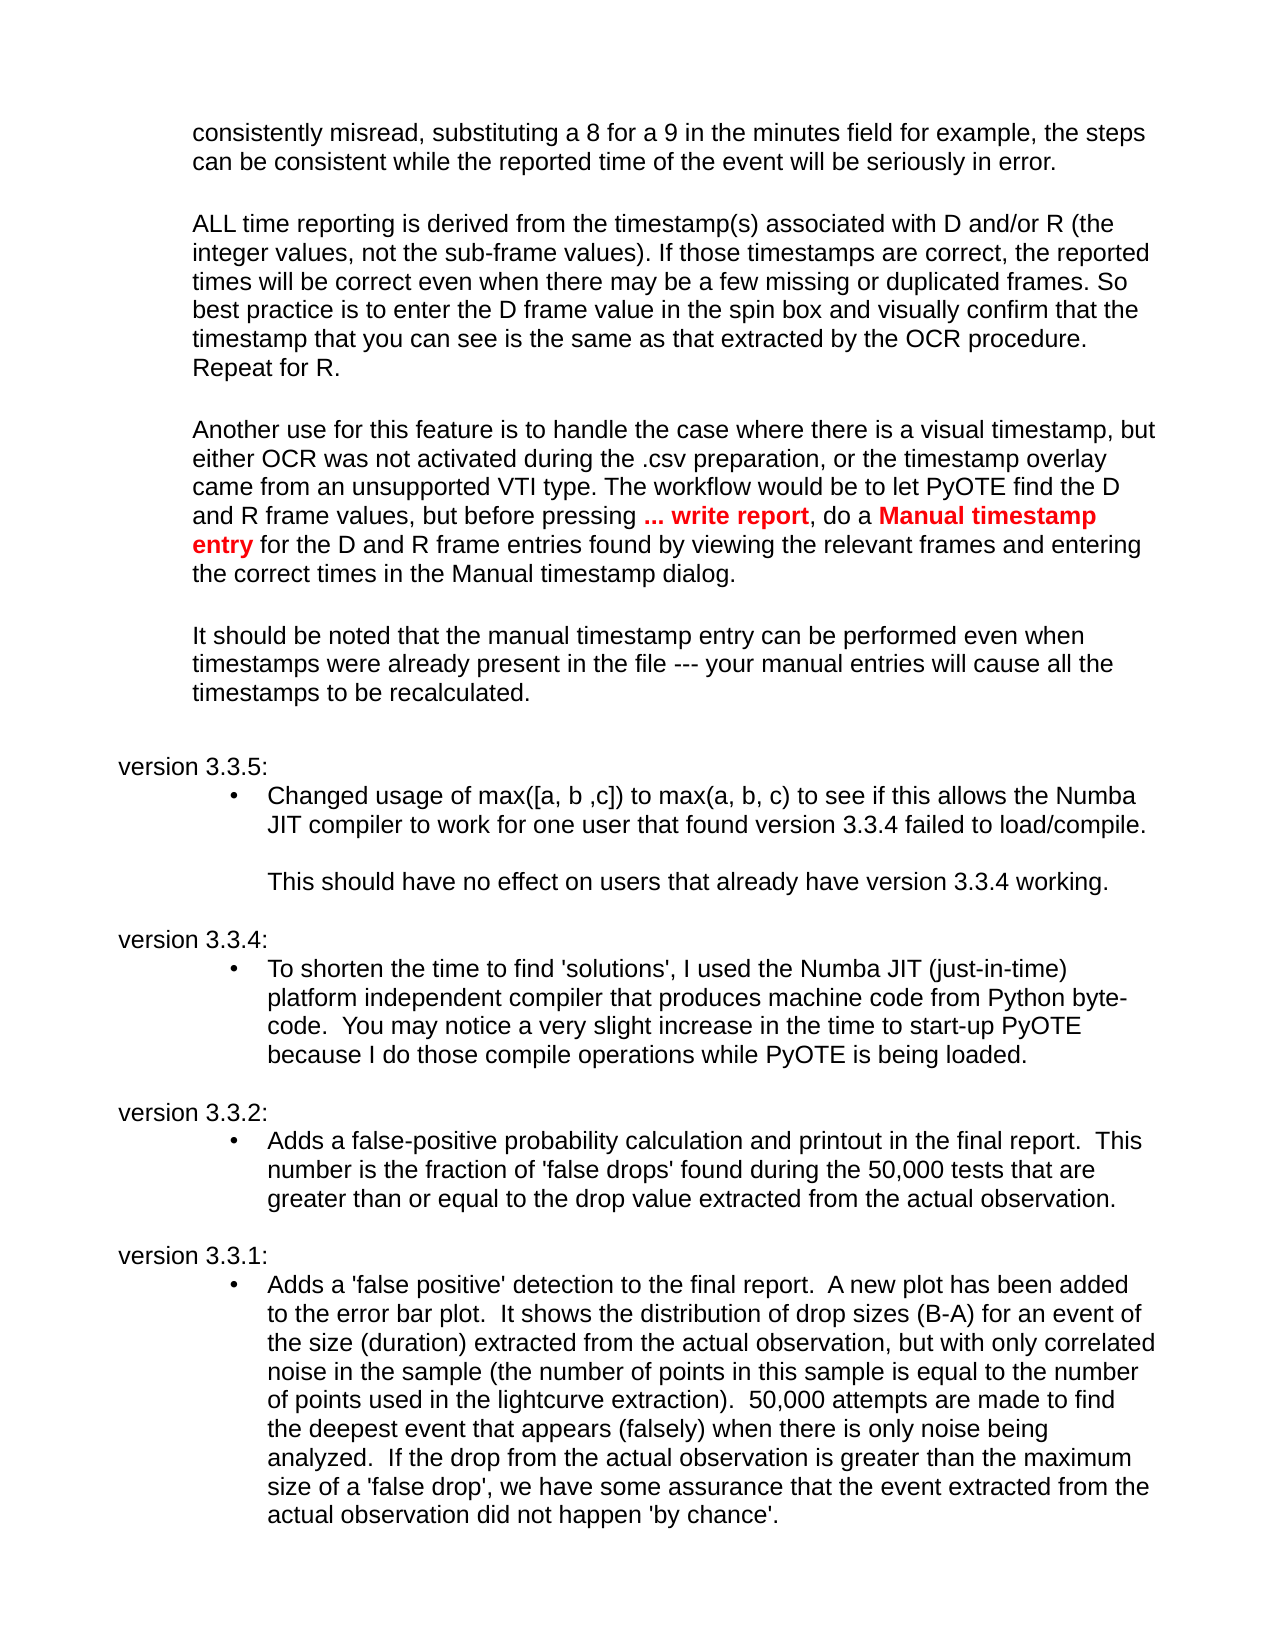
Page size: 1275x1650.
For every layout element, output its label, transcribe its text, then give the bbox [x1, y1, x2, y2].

list To shorten the time to find 'solutions', I used the Numba JIT (just-in-time) platform independent compiler that produces machine code from Python byte-code. You may notice a very slight increase in the time to start-up PyOTE because I do those compile operations while PyOTE is being loaded. [229, 954, 1157, 1097]
list Adds a false-positive probability calculation and printout in the final report. This number is the fraction of 'false drops' found during the 50,000 tests that are greater than or equal to the drop value extracted from the actual observation. [229, 1126, 1157, 1241]
text It should be noted that the manual timestamp entry can be performed even when timestamps were already present in the file --- your manual entries will cause all the timestamps to be recalculated. [192, 621, 1157, 707]
text version 3.3.1: [118, 1241, 1157, 1270]
text consistently misread, substituting a 8 for a 9 in the minutes field for example, the steps can be consistent while the reported time of the event will be seriously in error. [192, 118, 1157, 176]
list Adds a 'false positive' detection to the final report. A new plot has been added to the error bar plot. It shows the distribution of drop sizes (B-A) for an event of the size (duration) extracted from the actual observation, but with only correlated noise in the sample (the number of points in this sample is equal to the number of points used in the lightcurve extraction). 50,000 attempts are made to find the deepest event that appears (falsely) when there is only noise being analyzed. If the drop from the actual observation is greater than the maximum size of a 'false drop', we have some assurance that the event extracted from the actual observation did not happen 'by chance'. [229, 1270, 1157, 1529]
list Changed usage of max([a, b ,c]) to max(a, b, c) to see if this allows the Numba JIT compiler to work for one user that found version 3.3.4 failed to load/compile. This should have no effect on users that already have version 3.3.4 working. [229, 781, 1157, 925]
text ALL time reporting is derived from the timestamp(s) associated with D and/or R (the integer values, not the sub-frame values). If those timestamps are correct, the reported times will be correct even when there may be a few missing or duplicated frames. So best practice is to enter the D frame value in the spin box and visually confirm that the timestamp that you can see is the same as that extracted by the OCR procedure. Repeat for R. [192, 209, 1157, 381]
text version 3.3.4: [118, 925, 1157, 954]
text Another use for this feature is to handle the case where there is a visual timestamp, but either OCR was not activated during the .csv preparation, or the timestamp overlay came from an unsupported VTI type. The workflow would be to let PyOTE find the D and R frame values, but before pressing ... write report, do a Manual timestamp entry for the D and R frame entries found by viewing the relevant frames and entering the correct times in the Manual timestamp dialog. [192, 415, 1157, 587]
text version 3.3.5: [118, 752, 1157, 781]
text version 3.3.2: [118, 1097, 1157, 1126]
